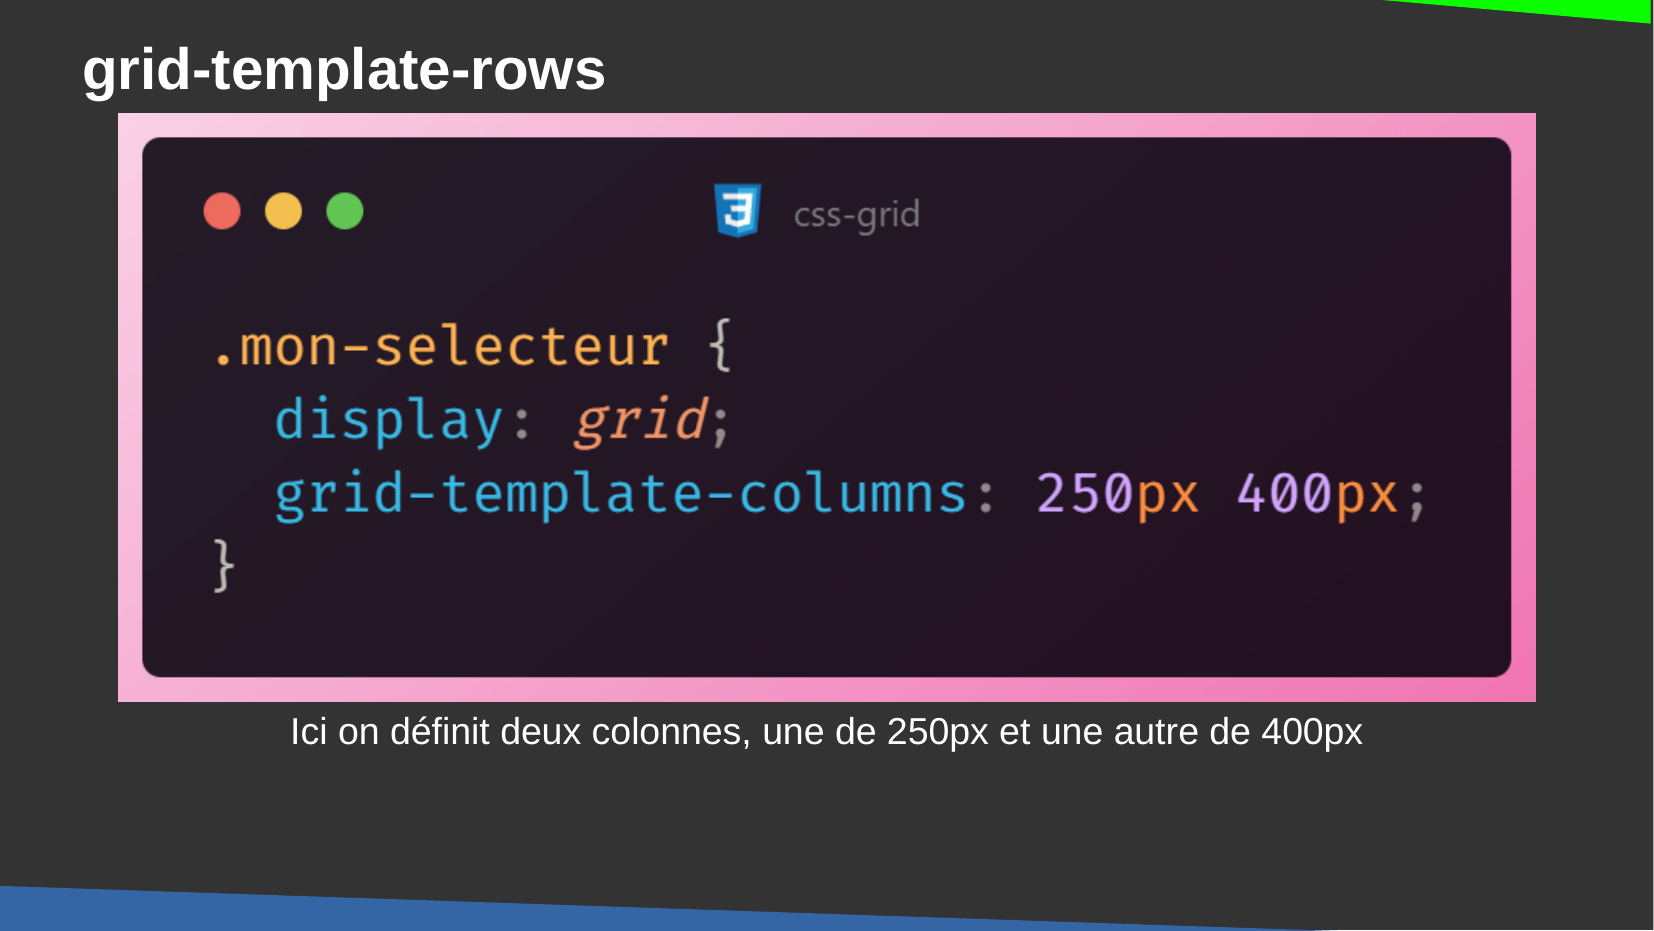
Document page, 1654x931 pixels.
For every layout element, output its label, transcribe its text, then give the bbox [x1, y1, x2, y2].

picture [118, 113, 1536, 702]
text_box Ici on définit deux colonnes, une de 250px et une autre de 400px [118, 702, 1536, 844]
text_box [0, 885, 1337, 931]
title grid-template-rows [82, 37, 1571, 122]
text_box [1382, 0, 1651, 24]
